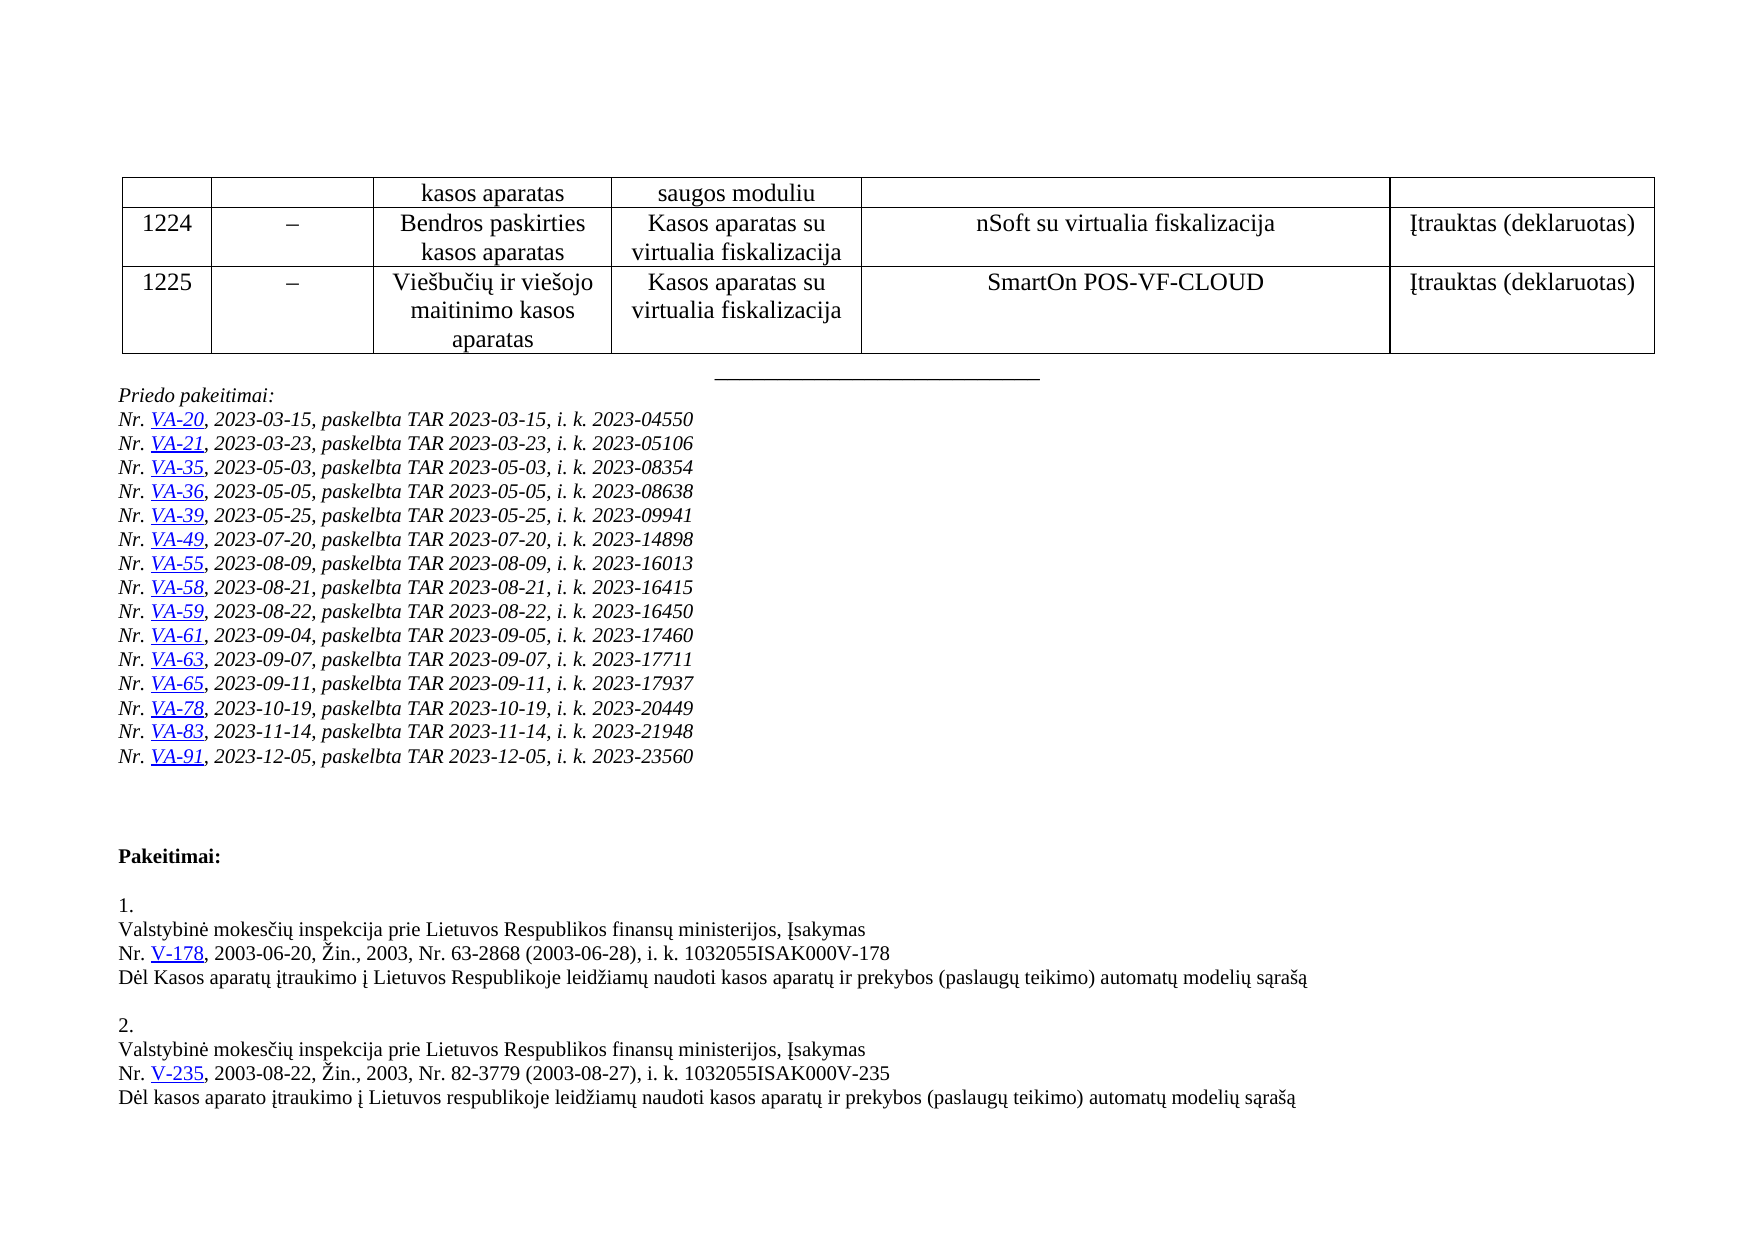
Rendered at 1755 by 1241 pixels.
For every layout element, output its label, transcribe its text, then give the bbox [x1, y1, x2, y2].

text Valstybinė mokesčių inspekcija prie Lietuvos Respublikos finansų ministerijos, Įsakymas [118, 1037, 1636, 1061]
text Priedo pakeitimai: [118, 383, 1636, 407]
table_cell Įtrauktas (deklaruotas) [1391, 267, 1654, 353]
text 2. [118, 1013, 1636, 1037]
text Nr. VA-58, 2023-08-21, paskelbta TAR 2023-08-21, i. k. 2023-16415 [118, 575, 1636, 599]
text Dėl Kasos aparatų įtraukimo į Lietuvos Respublikoje leidžiamų naudoti kasos aparatų ir prekybos (paslaugų teikimo) automatų modelių sąrašą [118, 965, 1636, 989]
text Pakeitimai: [118, 844, 1636, 868]
table_cell kasos aparatas [374, 178, 611, 207]
table_cell [118, 266, 122, 353]
text Nr. VA-91, 2023-12-05, paskelbta TAR 2023-12-05, i. k. 2023-23560 [118, 743, 1636, 768]
table_cell – [212, 267, 373, 353]
table_cell 1224 [123, 208, 211, 266]
table_cell [123, 178, 211, 207]
text Nr. VA-61, 2023-09-04, paskelbta TAR 2023-09-05, i. k. 2023-17460 [118, 623, 1636, 647]
text Nr. VA-83, 2023-11-14, paskelbta TAR 2023-11-14, i. k. 2023-21948 [118, 719, 1636, 743]
text Nr. VA-35, 2023-05-03, paskelbta TAR 2023-05-03, i. k. 2023-08354 [118, 455, 1636, 479]
text 1. [118, 893, 1636, 917]
table_cell nSoft su virtualia fiskalizacija [862, 208, 1389, 266]
text Nr. VA-59, 2023-08-22, paskelbta TAR 2023-08-22, i. k. 2023-16450 [118, 599, 1636, 623]
text __________________________ [118, 354, 1636, 383]
text Valstybinė mokesčių inspekcija prie Lietuvos Respublikos finansų ministerijos, Įsakymas [118, 917, 1636, 941]
table_cell Bendros paskirties kasos aparatas [374, 208, 611, 266]
text Nr. V-235, 2003-08-22, Žin., 2003, Nr. 82-3779 (2003-08-27), i. k. 1032055ISAK000V-235 [118, 1061, 1636, 1085]
text Nr. VA-78, 2023-10-19, paskelbta TAR 2023-10-19, i. k. 2023-20449 [118, 695, 1636, 719]
table_cell – [212, 208, 373, 266]
table_cell SmartOn POS-VF-CLOUD [862, 267, 1389, 353]
table_cell [862, 178, 1389, 207]
text Dėl kasos aparato įtraukimo į Lietuvos respublikoje leidžiamų naudoti kasos aparatų ir prekybos (paslaugų teikimo) automatų modelių sąrašą [118, 1085, 1636, 1109]
text Nr. V-178, 2003-06-20, Žin., 2003, Nr. 63-2868 (2003-06-28), i. k. 1032055ISAK000V-178 [118, 941, 1636, 965]
text Nr. VA-63, 2023-09-07, paskelbta TAR 2023-09-07, i. k. 2023-17711 [118, 647, 1636, 671]
table_cell Viešbučių ir viešojo maitinimo kasos aparatas [374, 267, 611, 353]
table_cell Kasos aparatas su virtualia fiskalizacija [612, 267, 861, 353]
text Nr. VA-49, 2023-07-20, paskelbta TAR 2023-07-20, i. k. 2023-14898 [118, 527, 1636, 551]
text Nr. VA-36, 2023-05-05, paskelbta TAR 2023-05-05, i. k. 2023-08638 [118, 479, 1636, 503]
text Nr. VA-39, 2023-05-25, paskelbta TAR 2023-05-25, i. k. 2023-09941 [118, 503, 1636, 527]
table_cell Kasos aparatas su virtualia fiskalizacija [612, 208, 861, 266]
table_cell [1391, 178, 1654, 207]
text Nr. VA-55, 2023-08-09, paskelbta TAR 2023-08-09, i. k. 2023-16013 [118, 551, 1636, 575]
text Nr. VA-65, 2023-09-11, paskelbta TAR 2023-09-11, i. k. 2023-17937 [118, 671, 1636, 695]
table_cell [212, 178, 373, 207]
table_cell 1225 [123, 267, 211, 353]
table_cell saugos moduliu [612, 178, 861, 207]
table_cell [118, 207, 122, 266]
text Nr. VA-20, 2023-03-15, paskelbta TAR 2023-03-15, i. k. 2023-04550 [118, 407, 1636, 431]
text Nr. VA-21, 2023-03-23, paskelbta TAR 2023-03-23, i. k. 2023-05106 [118, 431, 1636, 455]
table_cell [118, 177, 122, 207]
table_cell Įtrauktas (deklaruotas) [1391, 208, 1654, 266]
